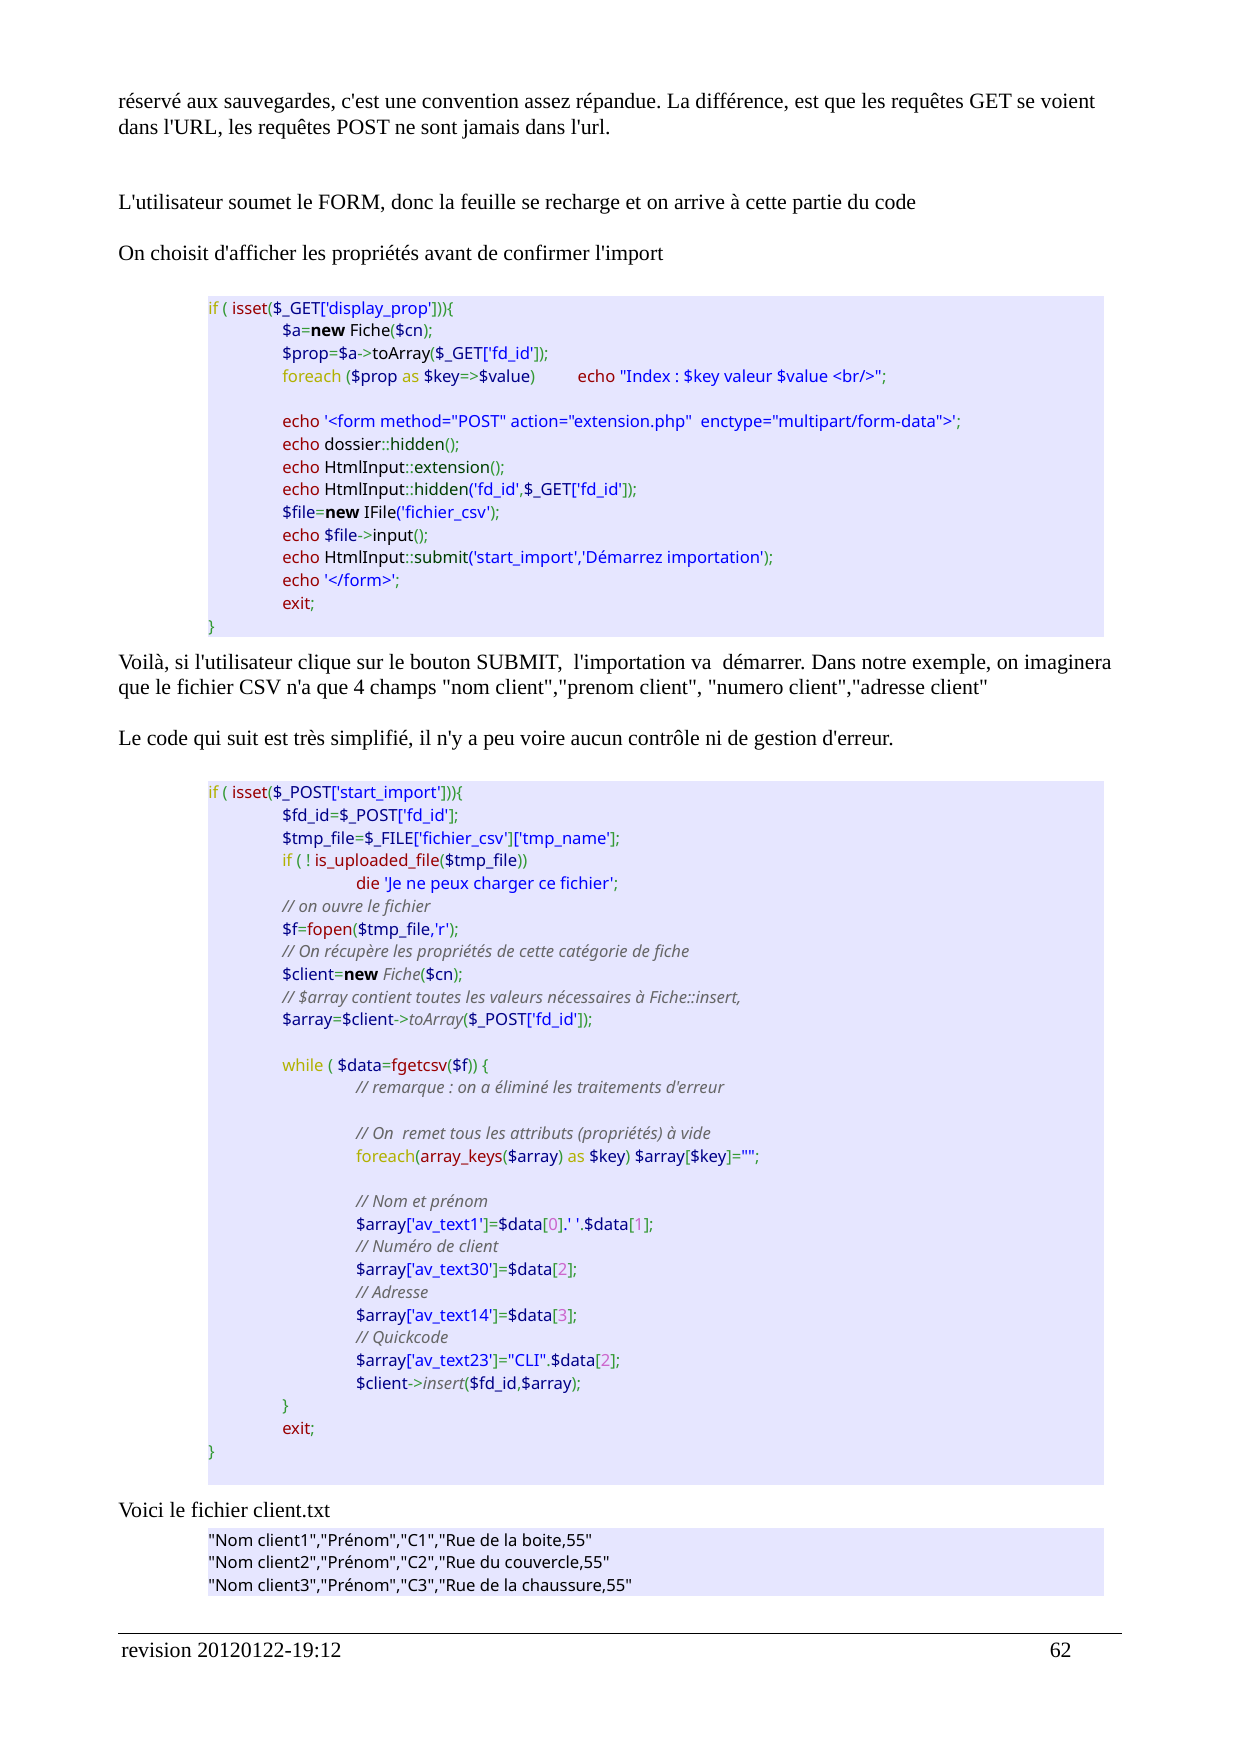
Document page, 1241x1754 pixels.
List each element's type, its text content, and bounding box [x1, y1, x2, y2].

text réservé aux sauvegardes, c'est une convention assez répandue. La différence, est que les requêtes GET se voient dans l'URL, les requêtes POST ne sont jamais dans l'url. L'utilisateur soumet le FORM, donc la feuille se recharge et on arrive à cette partie du code On choisit d'afficher les propriétés avant de confirmer l'import [118, 88, 1122, 265]
text Voici le fichier client.txt [118, 1497, 1122, 1522]
text Voilà, si l'utilisateur clique sur le bouton SUBMIT, l'importation va démarrer. Dans notre exemple, on imaginera que le fichier CSV n'a que 4 champs "nom client","prenom client", "numero client","adresse client" Le code qui suit est très simplifié, il n'y a peu voire aucun contrôle ni de gestion d'erreur. [118, 649, 1122, 750]
text if ( isset($_POST['start_import'])){ $fd_id=$_POST['fd_id']; $tmp_file=$_FILE['fichier_csv']['tmp_name']; if ( ! is_uploaded_file($tmp_file)) die 'Je ne peux charger ce fichier'; // on ouvre le fichier $f=fopen($tmp_file,'r'); // On récupère les propriétés de cette catégorie de fiche $client=new Fiche($cn); // $array contient toutes les valeurs nécessaires à Fiche::insert, $array=$client->toArray($_POST['fd_id']); while ( $data=fgetcsv($f)) { // remarque : on a éliminé les traitements d'erreur // On remet tous les attributs (propriétés) à vide foreach(array_keys($array) as $key) $array[$key]=""; // Nom et prénom $array['av_text1']=$data[0].' '.$data[1]; // Numéro de client $array['av_text30']=$data[2]; // Adresse $array['av_text14']=$data[3]; // Quickcode $array['av_text23']="CLI".$data[2]; $client->insert($fd_id,$array); } exit; } [208, 781, 1104, 1485]
text if ( isset($_GET['display_prop'])){ $a=new Fiche($cn); $prop=$a->toArray($_GET['fd_id']); foreach ($prop as $key=>$value) echo "Index : $key valeur $value <br/>"; echo '<form method="POST" action="extension.php" enctype="multipart/form-data">'; echo dossier::hidden(); echo HtmlInput::extension(); echo HtmlInput::hidden('fd_id',$_GET['fd_id']); $file=new IFile('fichier_csv'); echo $file->input(); echo HtmlInput::submit('start_import','Démarrez importation'); echo '</form>'; exit; } [208, 296, 1104, 637]
text "Nom client1","Prénom","C1","Rue de la boite,55" "Nom client2","Prénom","C2","Rue du couvercle,55" "Nom client3","Prénom","C3","Rue de la chaussure,55" [208, 1528, 1104, 1596]
